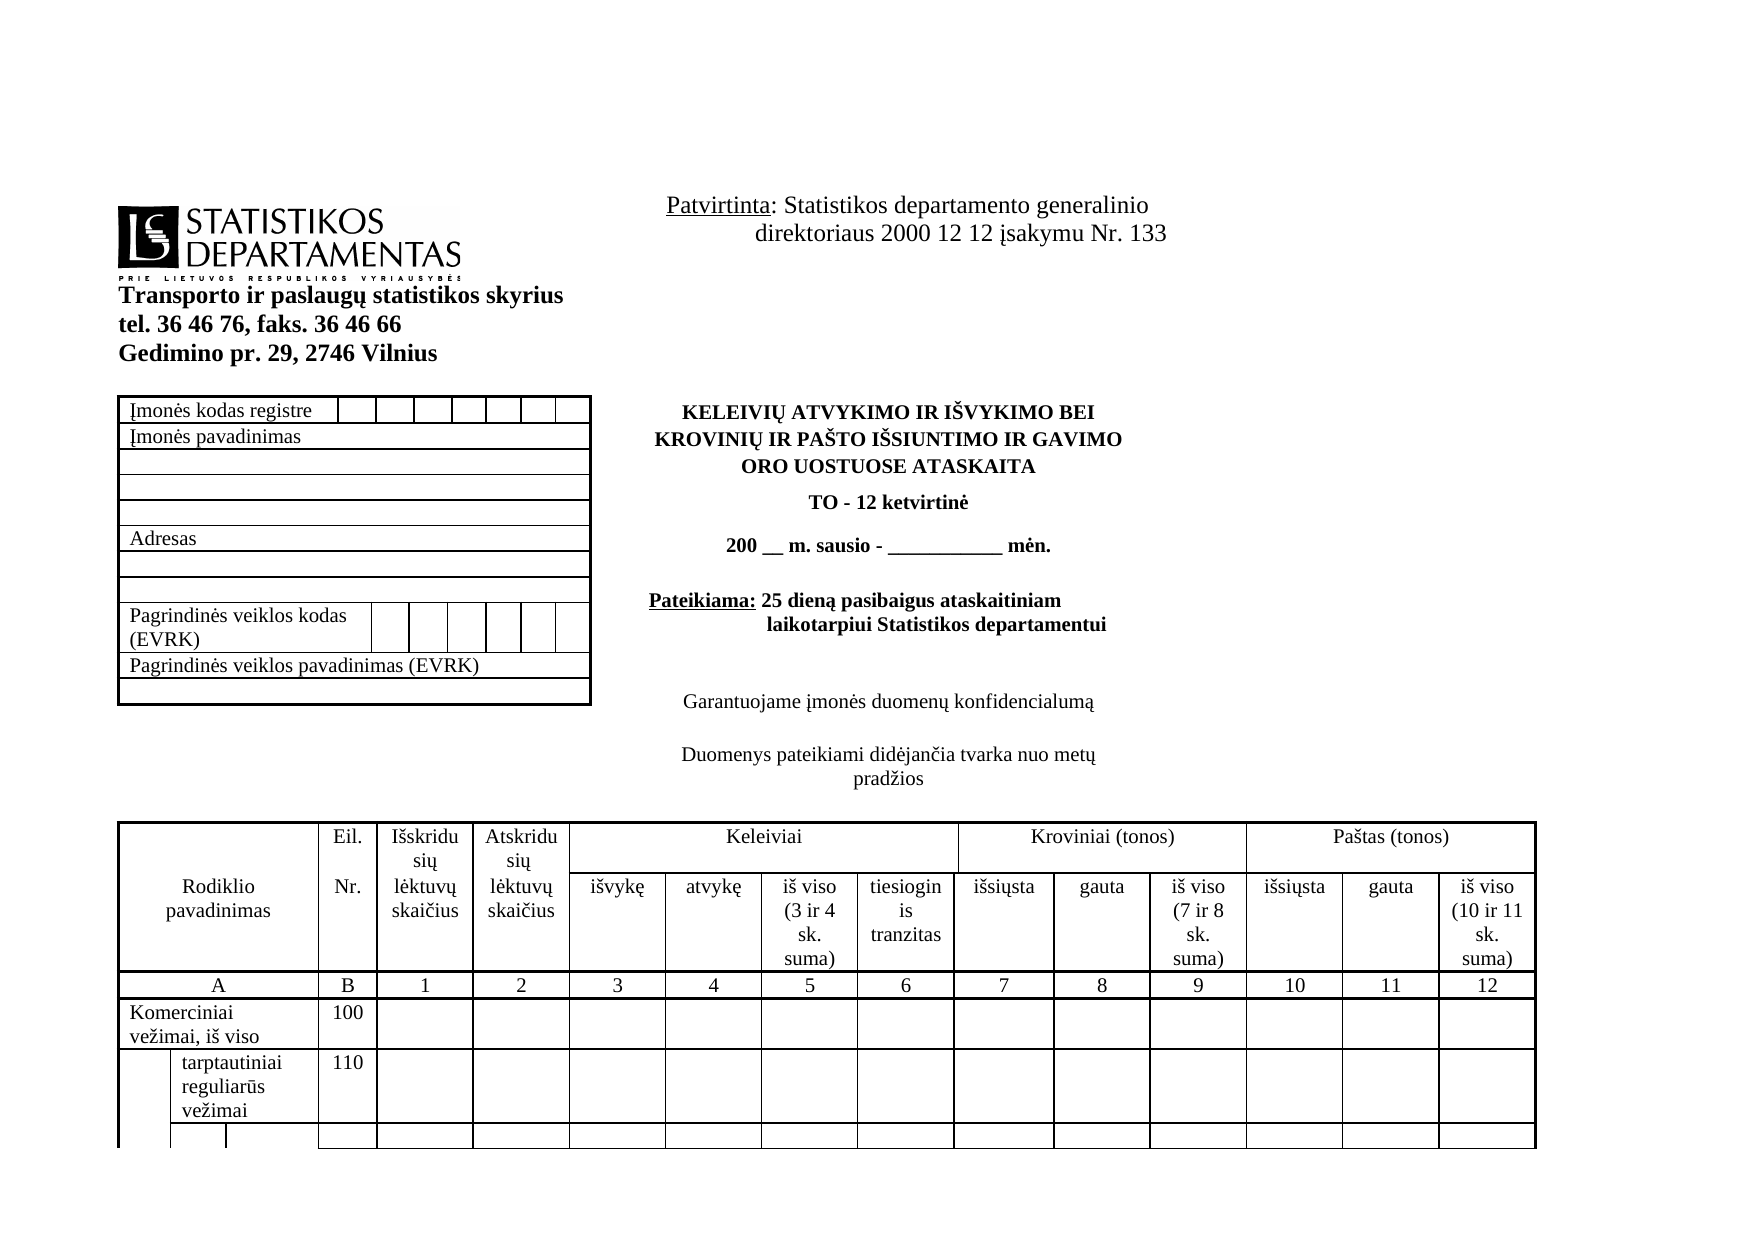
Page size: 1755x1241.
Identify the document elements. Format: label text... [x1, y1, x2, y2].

table_cell [762, 1124, 857, 1148]
table_header Atskridusių [474, 824, 569, 872]
table_cell Komerciniai vežimai, iš viso [120, 1000, 318, 1048]
table_cell [1440, 1050, 1534, 1122]
table_header Įmonės kodas registre [120, 398, 337, 422]
table_cell [227, 1124, 318, 1148]
table_cell Adresas [120, 526, 589, 550]
table_cell atvykę [666, 874, 761, 970]
table_cell [570, 1124, 665, 1148]
table_cell [762, 1000, 857, 1048]
table_cell [955, 1000, 1053, 1048]
table_cell [858, 1124, 953, 1148]
table_cell [762, 1050, 857, 1122]
table_header [415, 398, 451, 422]
table_cell 5 [762, 973, 857, 997]
table_cell [666, 1000, 761, 1048]
table_cell išvykę [570, 874, 665, 970]
table_cell [474, 1124, 569, 1148]
table_cell gauta [1343, 874, 1438, 970]
table_cell [1343, 1050, 1438, 1122]
table_cell 7 [955, 973, 1053, 997]
table_cell A [120, 973, 318, 997]
table_cell [1151, 1050, 1246, 1122]
table_header [522, 398, 555, 422]
table_cell [120, 450, 589, 473]
table_cell [319, 1124, 376, 1148]
table_cell Pagrindinės veiklos kodas (EVRK) [120, 603, 371, 651]
table_cell išsiųsta [955, 874, 1053, 970]
table_cell [1247, 1050, 1342, 1122]
table_cell [1151, 1000, 1246, 1048]
table_header Kroviniai (tonos) [959, 824, 1246, 872]
table_cell [120, 679, 589, 703]
table_cell [372, 603, 408, 651]
table_cell 3 [570, 973, 665, 997]
table_cell 2 [474, 973, 569, 997]
table_cell [1055, 1050, 1149, 1122]
table_header Keleiviai [570, 824, 958, 872]
table_header Paštas (tonos) [1247, 824, 1534, 872]
table_cell [1151, 1124, 1246, 1148]
table_cell [487, 603, 520, 651]
table_cell iš viso (3 ir 4 sk. suma) [762, 874, 857, 970]
table_cell [1055, 1000, 1149, 1048]
table_cell 4 [666, 973, 761, 997]
table_cell [522, 603, 555, 651]
table_cell 8 [1055, 973, 1149, 997]
table_cell 1 [378, 973, 472, 997]
table_cell 110 [319, 1050, 376, 1122]
table_cell [570, 1000, 665, 1048]
table_cell [120, 475, 589, 499]
table_cell [448, 603, 485, 651]
table_header [556, 398, 589, 422]
text Gedimino pr. 29, 2746 Vilnius [118, 338, 1636, 366]
table_cell [120, 578, 589, 602]
table_header [339, 398, 375, 422]
table_cell [474, 1050, 569, 1122]
table_cell [120, 501, 589, 525]
table_cell [378, 1050, 472, 1122]
table_cell iš viso (7 ir 8 sk. suma) [1151, 874, 1246, 970]
table_cell 12 [1440, 973, 1534, 997]
table_cell Nr. [319, 872, 376, 970]
table_cell [120, 552, 589, 576]
table_cell [1055, 1124, 1149, 1148]
table_cell 10 [1247, 973, 1342, 997]
table_cell [120, 1050, 170, 1122]
table_cell tiesioginis tranzitas [858, 874, 953, 970]
table_cell išsiųsta [1247, 874, 1342, 970]
text tel. 36 46 76, faks. 36 46 66 [118, 309, 1636, 338]
table_cell [474, 1000, 569, 1048]
table_cell Pagrindinės veiklos pavadinimas (EVRK) [120, 653, 589, 677]
table_cell [1247, 1000, 1342, 1048]
table_cell tarptautiniai reguliarūs vežimai [171, 1050, 318, 1122]
table_cell [1440, 1124, 1534, 1148]
text Transporto ir paslaugų statistikos skyrius [118, 280, 1636, 309]
table_cell [171, 1124, 225, 1148]
table_header [120, 824, 318, 872]
table_cell [378, 1124, 472, 1148]
table_cell B [319, 973, 376, 997]
table_cell gauta [1055, 874, 1149, 970]
table_header Eil. [319, 824, 376, 872]
table_cell [666, 1124, 761, 1148]
table_cell [570, 1050, 665, 1122]
table_cell lėktuvų skaičius [378, 872, 472, 970]
table_cell [666, 1050, 761, 1122]
table_cell Rodiklio pavadinimas [120, 872, 318, 970]
table_header [453, 398, 485, 422]
table_cell iš viso (10 ir 11 sk. suma) [1440, 874, 1534, 970]
table_cell [1247, 1124, 1342, 1148]
table_cell 11 [1343, 973, 1438, 997]
table_cell lėktuvų skaičius [474, 872, 569, 970]
table_cell [955, 1124, 1053, 1148]
table_cell 6 [858, 973, 953, 997]
table_cell [378, 1000, 472, 1048]
table_header [487, 398, 520, 422]
table_cell [410, 603, 447, 651]
table_cell [1343, 1124, 1438, 1148]
table_cell [120, 1122, 170, 1148]
table_cell [858, 1000, 953, 1048]
table_cell [955, 1050, 1053, 1122]
table_cell [1440, 1000, 1534, 1048]
table_cell 9 [1151, 973, 1246, 997]
table_cell [556, 603, 589, 651]
table_header Išskridusių [378, 824, 472, 872]
table_cell [1343, 1000, 1438, 1048]
table_cell 100 [319, 1000, 376, 1048]
table_header [377, 398, 413, 422]
table_cell [858, 1050, 953, 1122]
table_cell Įmonės pavadinimas [120, 424, 589, 448]
